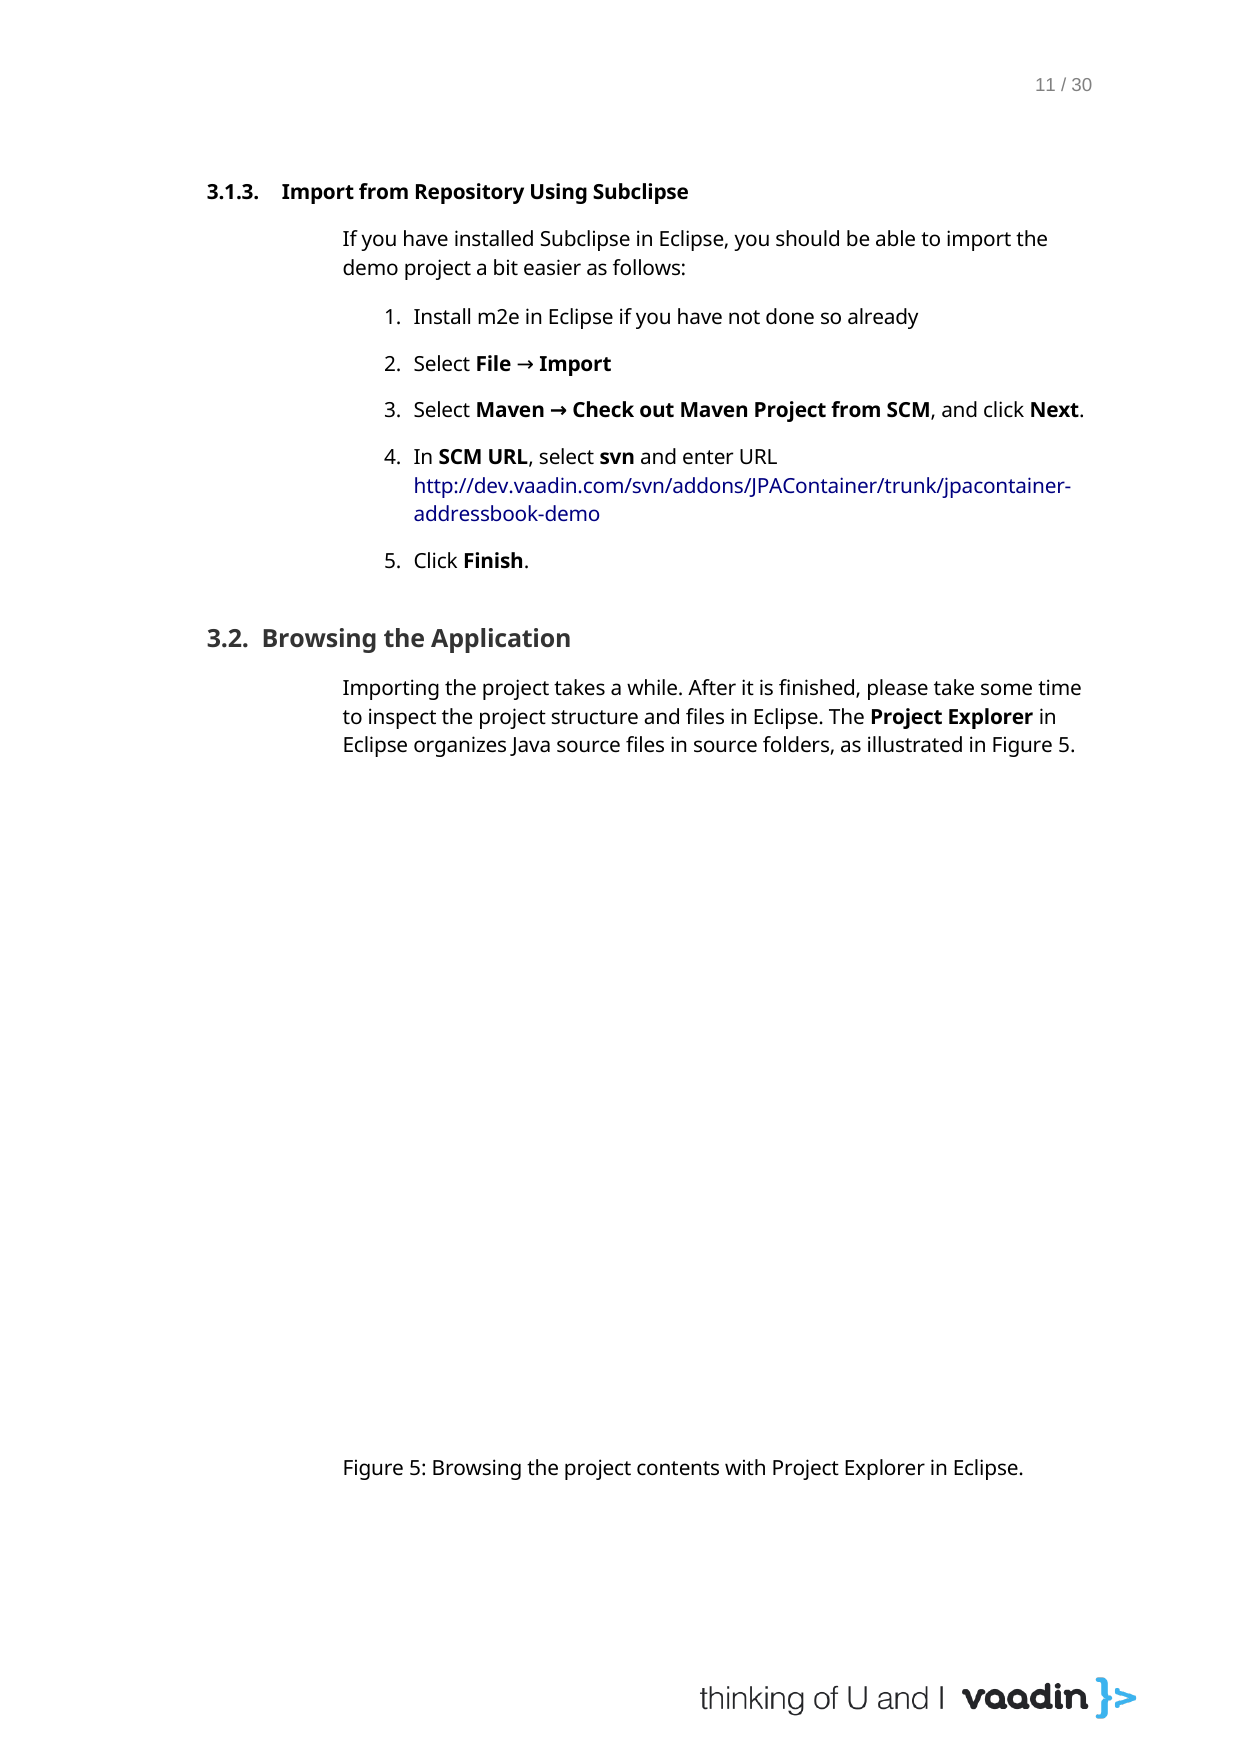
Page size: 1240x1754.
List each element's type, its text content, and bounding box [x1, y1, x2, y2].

list Select Maven → Check out Maven Project from SCM, and click Next. [384, 396, 1092, 424]
list In SCM URL, select svn and enter URL http://dev.vaadin.com/svn/addons/JPAContainer/trunk/jpacontainer-addressbook-demo [384, 442, 1092, 528]
subtitle Browsing the Application [207, 620, 1092, 654]
list Select File → Import [384, 349, 1092, 377]
text Figure 5: Browsing the project contents with Project Explorer in Eclipse. [342, 1453, 1092, 1482]
text Importing the project takes a while. After it is finished, please take some time to inspect the project structure and files in Eclipse. The Project Explorer in Eclipse organizes Java source files in source folders, as illustrated in Figure 5. [342, 673, 1092, 759]
picture [699, 1673, 1139, 1721]
subtitle Import from Repository Using Subclipse [207, 177, 1092, 206]
list Install m2e in Eclipse if you have not done so already [384, 302, 1092, 330]
list Click Finish. [384, 546, 1092, 574]
list If you have installed Subclipse in Eclipse, you should be able to import the demo project a bit easier as follows: [342, 224, 1092, 281]
